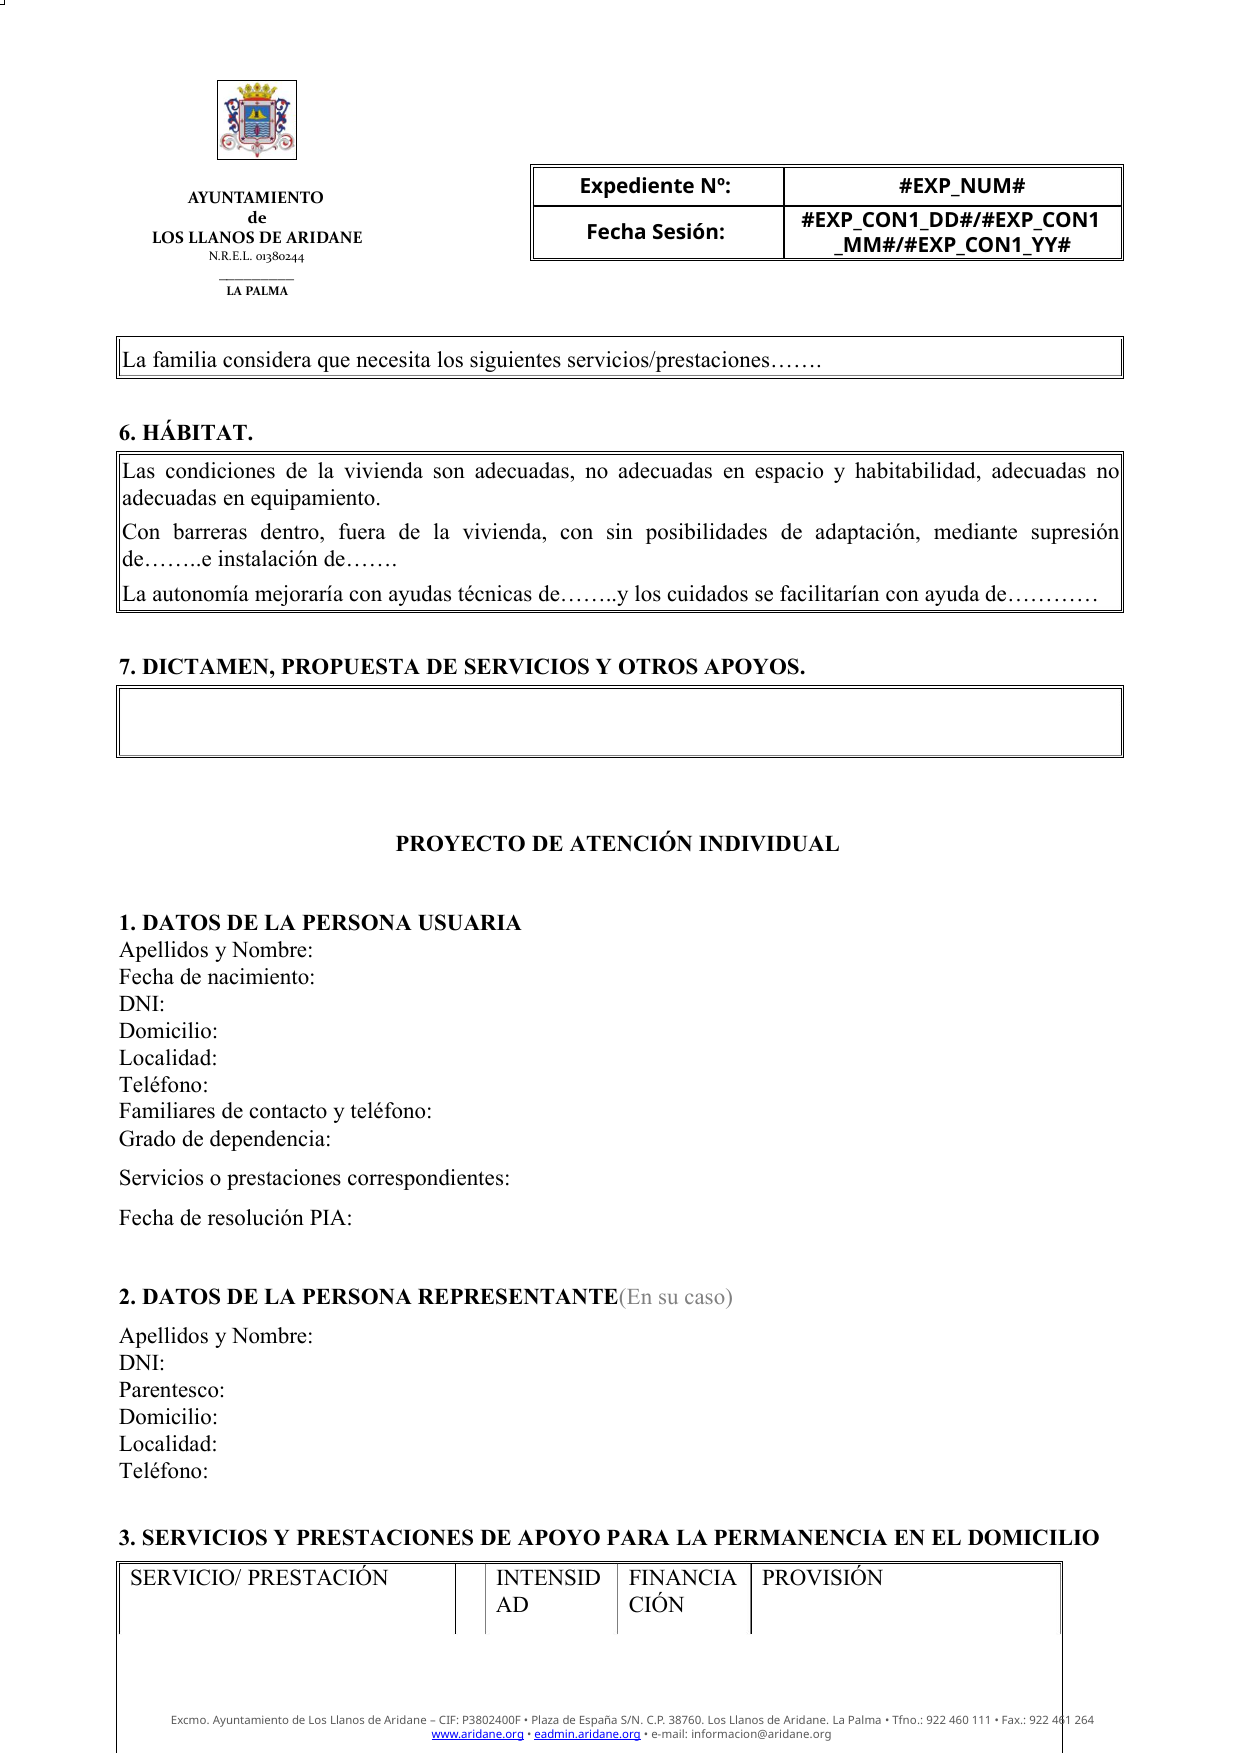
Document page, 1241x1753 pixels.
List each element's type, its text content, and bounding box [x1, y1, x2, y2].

text 1 [119, 911, 155, 936]
text Con barreras dentro, fuera de la vivienda, con sin posibilidades de adaptación, mediante supresión [122, 519, 1142, 545]
text Grado de dependencia: [119, 1126, 457, 1151]
picture [218, 81, 296, 159]
text SERVICIO/ PRESTACIÓN INTENSID FINANCIA PROVISIÓN [130, 1565, 1126, 1591]
text Parentesco: [119, 1377, 337, 1403]
picture [117, 337, 1123, 378]
text AD CIÓN [496, 1592, 1126, 1617]
text Fecha Sesión: [586, 219, 761, 244]
text AYUNTAMIENTO [188, 190, 387, 207]
text LA PALMA [226, 286, 317, 298]
text Localidad: [119, 1045, 457, 1070]
text 2 [119, 1284, 130, 1309]
text . DICTAMEN, PROPUESTA DE SERVICIOS Y OTROS APOYOS. [130, 654, 831, 680]
text Fecha de resolución PIA: [119, 1204, 535, 1230]
text #EXP_NUM# [899, 173, 1062, 198]
text . HÁBITAT. [130, 420, 278, 446]
text . SERVICIOS Y PRESTACIONES DE APOYO PARA LA PERMANENCIA EN EL DOMICILIO [130, 1525, 1126, 1551]
text DNI: [119, 1350, 337, 1376]
text _ [317, 266, 327, 282]
text Excmo. Ayuntamiento de Los Llanos de Aridane – CIF: P3802400F • Plaza de España S/N. C.P. 38760. Los Llanos de Aridane. La Palma • Tfno.: 922 460 111 • Fax.: 922 461 264 [171, 1713, 1095, 1727]
text Las condiciones de la vivienda son adecuadas, no adecuadas en espacio y habitabilidad, adecuadas no [122, 458, 1141, 483]
picture [117, 452, 1123, 612]
text Domicilio: [119, 1018, 457, 1043]
text Familiares de contacto y teléfono: [119, 1099, 457, 1124]
text #EXP_CON1_DD#/#EXP_CON1 [801, 207, 1161, 232]
text La autonomía mejoraría con ayudas técnicas de……..y los cuidados se facilitarían con ayuda de………… [122, 581, 1123, 607]
text Apellidos y Nombre: [119, 1323, 337, 1349]
text de [247, 210, 387, 227]
text 6 [119, 420, 130, 446]
text Servicios o prestaciones correspondientes: [119, 1165, 535, 1191]
text N.R.E.L. 01380244 [208, 250, 327, 262]
picture [117, 686, 1123, 757]
text DNI: [119, 991, 457, 1016]
text www.aridane.org • eadmin.aridane.org • e-mail: informacion@aridane.org [431, 1727, 1095, 1741]
picture [117, 1562, 1062, 1753]
text 3 [119, 1525, 130, 1551]
text La familia considera que necesita los siguientes servicios/prestaciones……. [122, 347, 846, 372]
text Apellidos y Nombre: [119, 937, 457, 962]
text Fecha de nacimiento: [119, 964, 457, 989]
text Teléfono: [119, 1458, 337, 1484]
text _MM#/#EXP_CON1_YY# [834, 232, 1161, 257]
text Teléfono: [119, 1072, 457, 1097]
text _ [219, 266, 226, 279]
text Localidad: [119, 1431, 337, 1457]
text . DATOS DE LA PERSONA USUARIA [155, 911, 864, 936]
text Expediente Nº: [579, 173, 761, 198]
text Domicilio: [119, 1404, 337, 1430]
text de……..e instalación de……. [122, 546, 1142, 572]
text ________ [226, 266, 317, 282]
text . DATOS DE LA PERSONA REPRESENTANTE(En su caso) [130, 1284, 757, 1309]
text PROYECTO DE ATENCIÓN INDIVIDUAL [395, 831, 864, 857]
text adecuadas en equipamiento. [122, 484, 1141, 510]
text 7 [119, 654, 130, 680]
picture [531, 165, 1123, 260]
text LOS LLANOS DE ARIDANE [152, 230, 387, 247]
